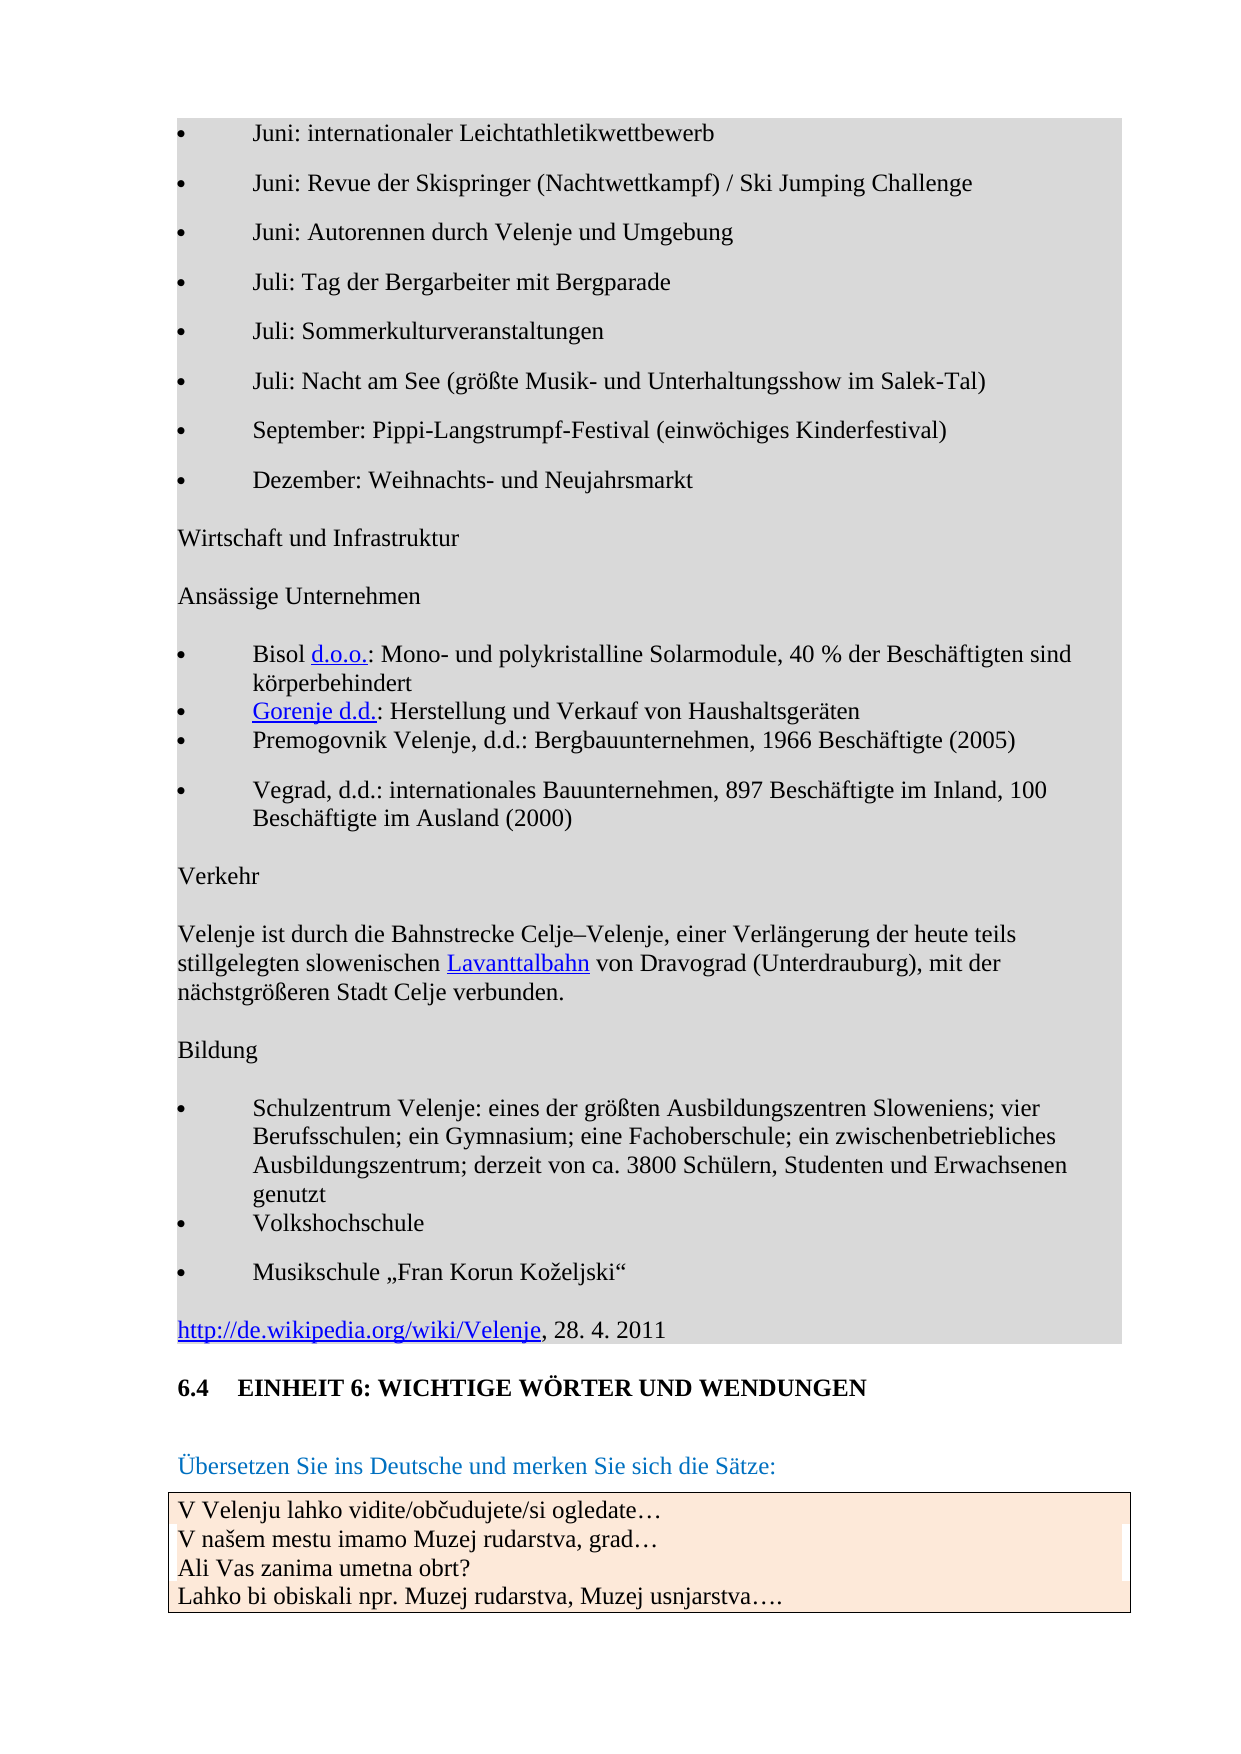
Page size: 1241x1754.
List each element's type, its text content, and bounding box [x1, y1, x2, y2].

text Ali Vas zanima umetna obrt? [177, 1553, 1122, 1578]
text Wirtschaft und Infrastruktur [177, 523, 1122, 552]
subtitle EINHEIT 6: WICHTIGE WÖRTER UND WENDUNGEN [177, 1373, 1122, 1402]
list Premogovnik Velenje, d.d.: Bergbauunternehmen, 1966 Beschäftigte (2005) [177, 725, 1122, 754]
list Vegrad, d.d.: internationales Bauunternehmen, 897 Beschäftigte im Inland, 100 Beschäftigte im Ausland (2000) [177, 775, 1122, 832]
list Juni: internationaler Leichtathletikwettbewerb [177, 118, 1122, 147]
list September: Pippi-Langstrumpf-Festival (einwöchiges Kinderfestival) [177, 416, 1122, 444]
text Velenje ist durch die Bahnstrecke Celje–Velenje, einer Verlängerung der heute teils stillgelegten slowenischen Lavanttalbahn von Dravograd (Unterdrauburg), mit der nächstgrößeren Stadt Celje verbunden. [177, 919, 1122, 1006]
list Schulzentrum Velenje: eines der größten Ausbildungszentren Sloweniens; vier Berufsschulen; ein Gymnasium; eine Fachoberschule; ein zwischenbetriebliches Ausbildungszentrum; derzeit von ca. 3800 Schülern, Studenten und Erwachsenen genutzt [177, 1093, 1122, 1208]
list Dezember: Weihnachts- und Neujahrsmarkt [177, 465, 1122, 494]
text Lahko bi obiskali npr. Muzej rudarstva, Muzej usnjarstva…. [169, 1578, 1130, 1612]
list Juli: Tag der Bergarbeiter mit Bergparade [177, 267, 1122, 296]
list Volkshochschule [177, 1208, 1122, 1236]
list Musikschule „Fran Korun Koželjski“ [177, 1257, 1122, 1286]
list Gorenje d.d.: Herstellung und Verkauf von Haushaltsgeräten [177, 696, 1122, 725]
list Juni: Revue der Skispringer (Nachtwettkampf) / Ski Jumping Challenge [177, 168, 1122, 196]
list Juni: Autorennen durch Velenje und Umgebung [177, 217, 1122, 246]
text Bildung [177, 1035, 1122, 1063]
text http://de.wikipedia.org/wiki/Velenje, 28. 4. 2011 [177, 1315, 1122, 1344]
list Juli: Sommerkulturveranstaltungen [177, 316, 1122, 345]
text Übersetzen Sie ins Deutsche und merken Sie sich die Sätze: [177, 1451, 1122, 1479]
list Juli: Nacht am See (größte Musik- und Unterhaltungsshow im Salek-Tal) [177, 366, 1122, 395]
list Bisol d.o.o.: Mono- und polykristalline Solarmodule, 40 % der Beschäftigten sind körperbehindert [177, 639, 1122, 696]
text V našem mestu imamo Muzej rudarstva, grad… [177, 1524, 1122, 1553]
text Ansässige Unternehmen [177, 581, 1122, 610]
text V Velenju lahko vidite/občudujete/si ogledate… [169, 1493, 1130, 1524]
text Verkehr [177, 861, 1122, 890]
